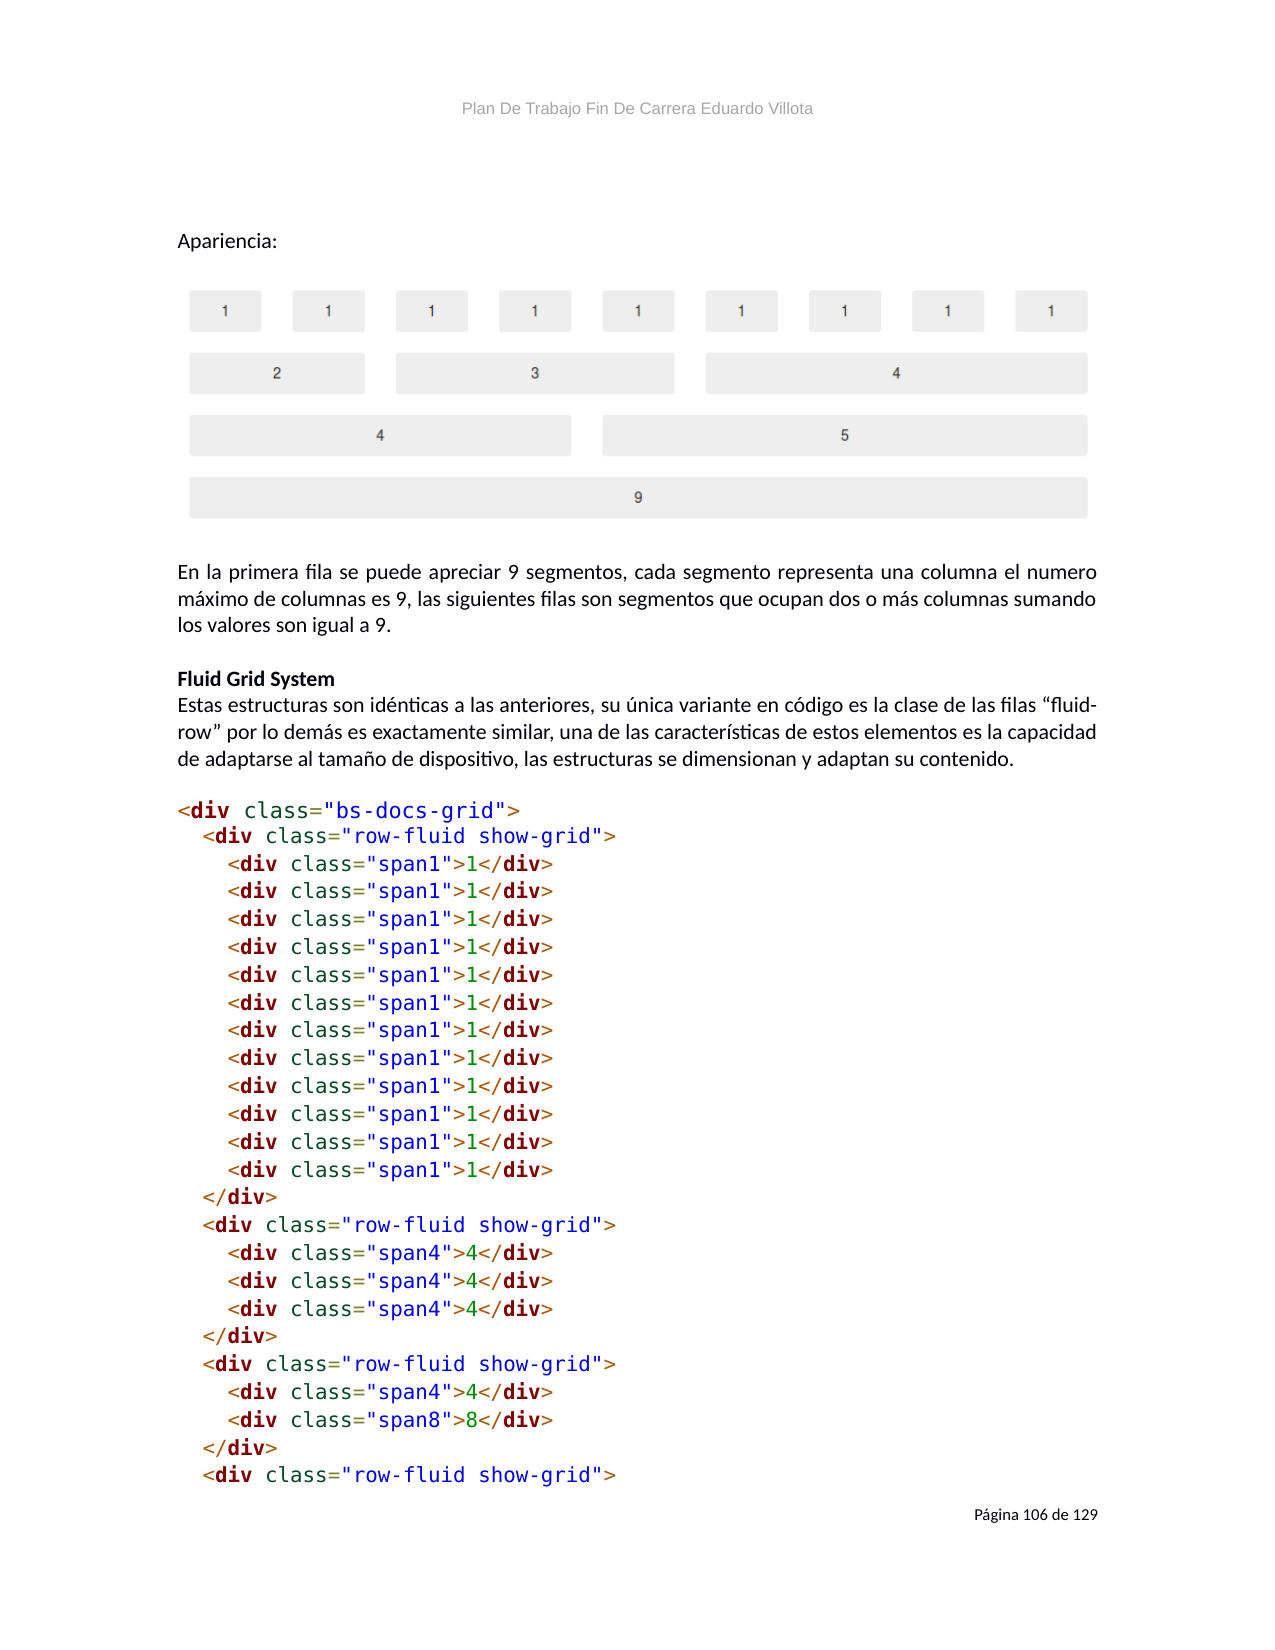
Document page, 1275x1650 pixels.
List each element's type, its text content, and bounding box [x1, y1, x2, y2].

text <div class="span4">4</div> [177, 1297, 1098, 1321]
text <div class="span1">1</div> [177, 1130, 1098, 1154]
text <div class="span1">1</div> [177, 907, 1098, 932]
text <div class="span1">1</div> [177, 1158, 1098, 1182]
text </div> [177, 1324, 1098, 1349]
text <div class="span1">1</div> [177, 963, 1098, 987]
text </div> [177, 1436, 1098, 1460]
picture [177, 281, 1098, 532]
text <div class="span1">1</div> [177, 1046, 1098, 1071]
text <div class="span8">8</div> [177, 1408, 1098, 1432]
text Apariencia: [177, 228, 1098, 254]
text <div class="span4">4</div> [177, 1241, 1098, 1265]
text <div class="span1">1</div> [177, 935, 1098, 959]
text <div class="row-fluid show-grid"> [177, 1352, 1098, 1377]
text <div class="span4">4</div> [177, 1380, 1098, 1404]
text <div class="bs-docs-grid"> [177, 798, 1098, 824]
text <div class="row-fluid show-grid"> [177, 1213, 1098, 1237]
text </div> [177, 1185, 1098, 1210]
text <div class="span4">4</div> [177, 1269, 1098, 1293]
text <div class="span1">1</div> [177, 1074, 1098, 1098]
text <div class="span1">1</div> [177, 852, 1098, 876]
text <div class="row-fluid show-grid"> [177, 1463, 1098, 1488]
text En la primera fila se puede apreciar 9 segmentos, cada segmento representa una columna el numero máximo de columnas es 9, las siguientes filas son segmentos que ocupan dos o más columnas sumando los valores son igual a 9. [177, 558, 1098, 638]
text Estas estructuras son idénticas a las anteriores, su única variante en código es la clase de las filas “fluid-row” por lo demás es exactamente similar, una de las características de estos elementos es la capacidad de adaptarse al tamaño de dispositivo, las estructuras se dimensionan y adaptan su contenido. [177, 692, 1098, 772]
text <div class="span1">1</div> [177, 879, 1098, 904]
text <div class="span1">1</div> [177, 1018, 1098, 1043]
text Fluid Grid System [177, 665, 1098, 692]
text <div class="span1">1</div> [177, 1102, 1098, 1126]
text <div class="span1">1</div> [177, 991, 1098, 1015]
text <div class="row-fluid show-grid"> [177, 824, 1098, 848]
